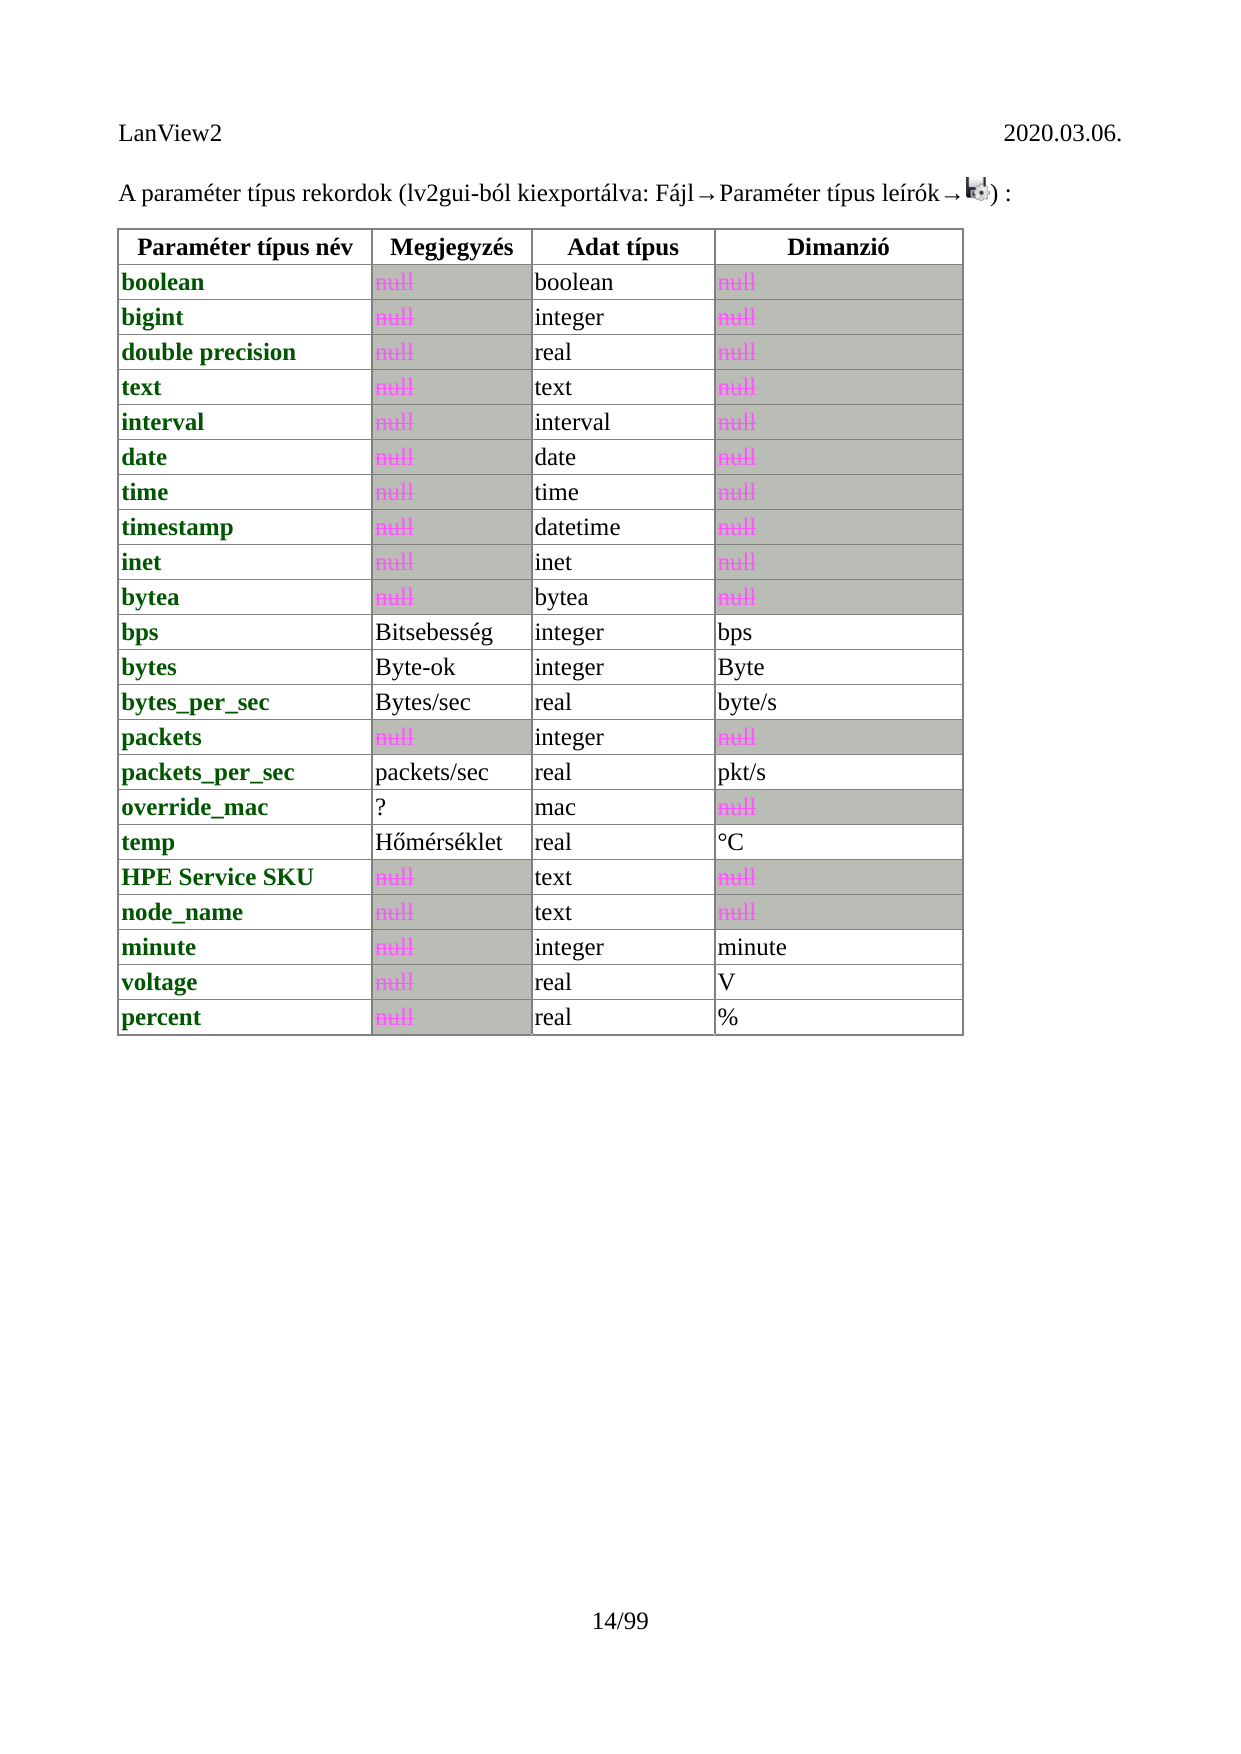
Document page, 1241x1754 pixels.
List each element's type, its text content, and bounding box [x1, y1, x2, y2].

table_cell mac [533, 790, 714, 824]
table_cell null [716, 580, 962, 614]
table_cell bigint [119, 300, 371, 334]
table_cell boolean [533, 265, 714, 299]
table_cell null [716, 895, 962, 929]
table_cell real [533, 755, 714, 789]
table_cell integer [533, 720, 714, 754]
table_cell double precision [119, 335, 371, 369]
table_cell boolean [119, 265, 371, 299]
table_cell percent [119, 1000, 371, 1034]
table_cell null [716, 720, 962, 754]
table_cell date [119, 440, 371, 474]
table_cell minute [716, 930, 962, 964]
table_cell override_mac [119, 790, 371, 824]
table_cell null [716, 790, 962, 824]
table_cell null [373, 265, 531, 299]
text A paraméter típus rekordok (lv2gui-ból kiexportálva: Fájl→Paraméter típus leírók→) : [118, 177, 1122, 207]
table_cell packets/sec [373, 755, 531, 789]
table_cell interval [119, 405, 371, 439]
table_cell null [716, 370, 962, 404]
table_cell null [373, 300, 531, 334]
table_cell null [716, 405, 962, 439]
table_cell null [373, 510, 531, 544]
table_cell pkt/s [716, 755, 962, 789]
table_cell null [716, 545, 962, 579]
table_cell inet [533, 545, 714, 579]
table_cell null [716, 300, 962, 334]
table_cell integer [533, 300, 714, 334]
table_header Paraméter típus név [119, 230, 371, 264]
table_cell null [373, 370, 531, 404]
table_cell interval [533, 405, 714, 439]
table_cell null [716, 860, 962, 894]
table_cell integer [533, 930, 714, 964]
table_cell null [373, 895, 531, 929]
table_cell inet [119, 545, 371, 579]
table_cell real [533, 825, 714, 859]
table_cell time [119, 475, 371, 509]
table_cell real [533, 335, 714, 369]
table_cell Bitsebesség [373, 615, 531, 649]
table_header Megjegyzés [373, 230, 531, 264]
table_cell real [533, 685, 714, 719]
table_cell null [373, 930, 531, 964]
table_cell time [533, 475, 714, 509]
table_cell real [533, 1000, 714, 1034]
table_cell date [533, 440, 714, 474]
table_cell text [533, 895, 714, 929]
table_cell null [373, 405, 531, 439]
table_cell bytea [119, 580, 371, 614]
table_cell byte/s [716, 685, 962, 719]
table_cell null [716, 265, 962, 299]
table_cell HPE Service SKU [119, 860, 371, 894]
table_cell null [373, 475, 531, 509]
table_cell bps [716, 615, 962, 649]
table_cell text [533, 370, 714, 404]
table_header Dimanzió [716, 230, 962, 264]
table_cell ? [373, 790, 531, 824]
table_cell Byte [716, 650, 962, 684]
table_cell null [716, 475, 962, 509]
table_cell integer [533, 615, 714, 649]
table_cell packets_per_sec [119, 755, 371, 789]
table_cell datetime [533, 510, 714, 544]
table_cell voltage [119, 965, 371, 999]
table_cell bytea [533, 580, 714, 614]
table_cell V [716, 965, 962, 999]
table_cell integer [533, 650, 714, 684]
table_cell null [716, 510, 962, 544]
table_cell null [373, 580, 531, 614]
table_cell % [716, 1000, 962, 1034]
table_cell text [119, 370, 371, 404]
table_cell bytes_per_sec [119, 685, 371, 719]
table_cell temp [119, 825, 371, 859]
table_cell Hőmérséklet [373, 825, 531, 859]
table_cell null [373, 335, 531, 369]
table_cell timestamp [119, 510, 371, 544]
table_header Adat típus [533, 230, 714, 264]
table_cell null [373, 720, 531, 754]
table_cell Bytes/sec [373, 685, 531, 719]
table_cell null [373, 860, 531, 894]
table_cell node_name [119, 895, 371, 929]
table_cell null [716, 335, 962, 369]
table_cell text [533, 860, 714, 894]
table_cell null [716, 440, 962, 474]
table_cell minute [119, 930, 371, 964]
table_cell null [373, 965, 531, 999]
table_cell Byte-ok [373, 650, 531, 684]
table_cell packets [119, 720, 371, 754]
table_cell bytes [119, 650, 371, 684]
table_cell real [533, 965, 714, 999]
table_cell °C [716, 825, 962, 859]
table_cell null [373, 1000, 531, 1034]
table_cell null [373, 440, 531, 474]
table_cell bps [119, 615, 371, 649]
picture [965, 177, 990, 202]
table_cell null [373, 545, 531, 579]
